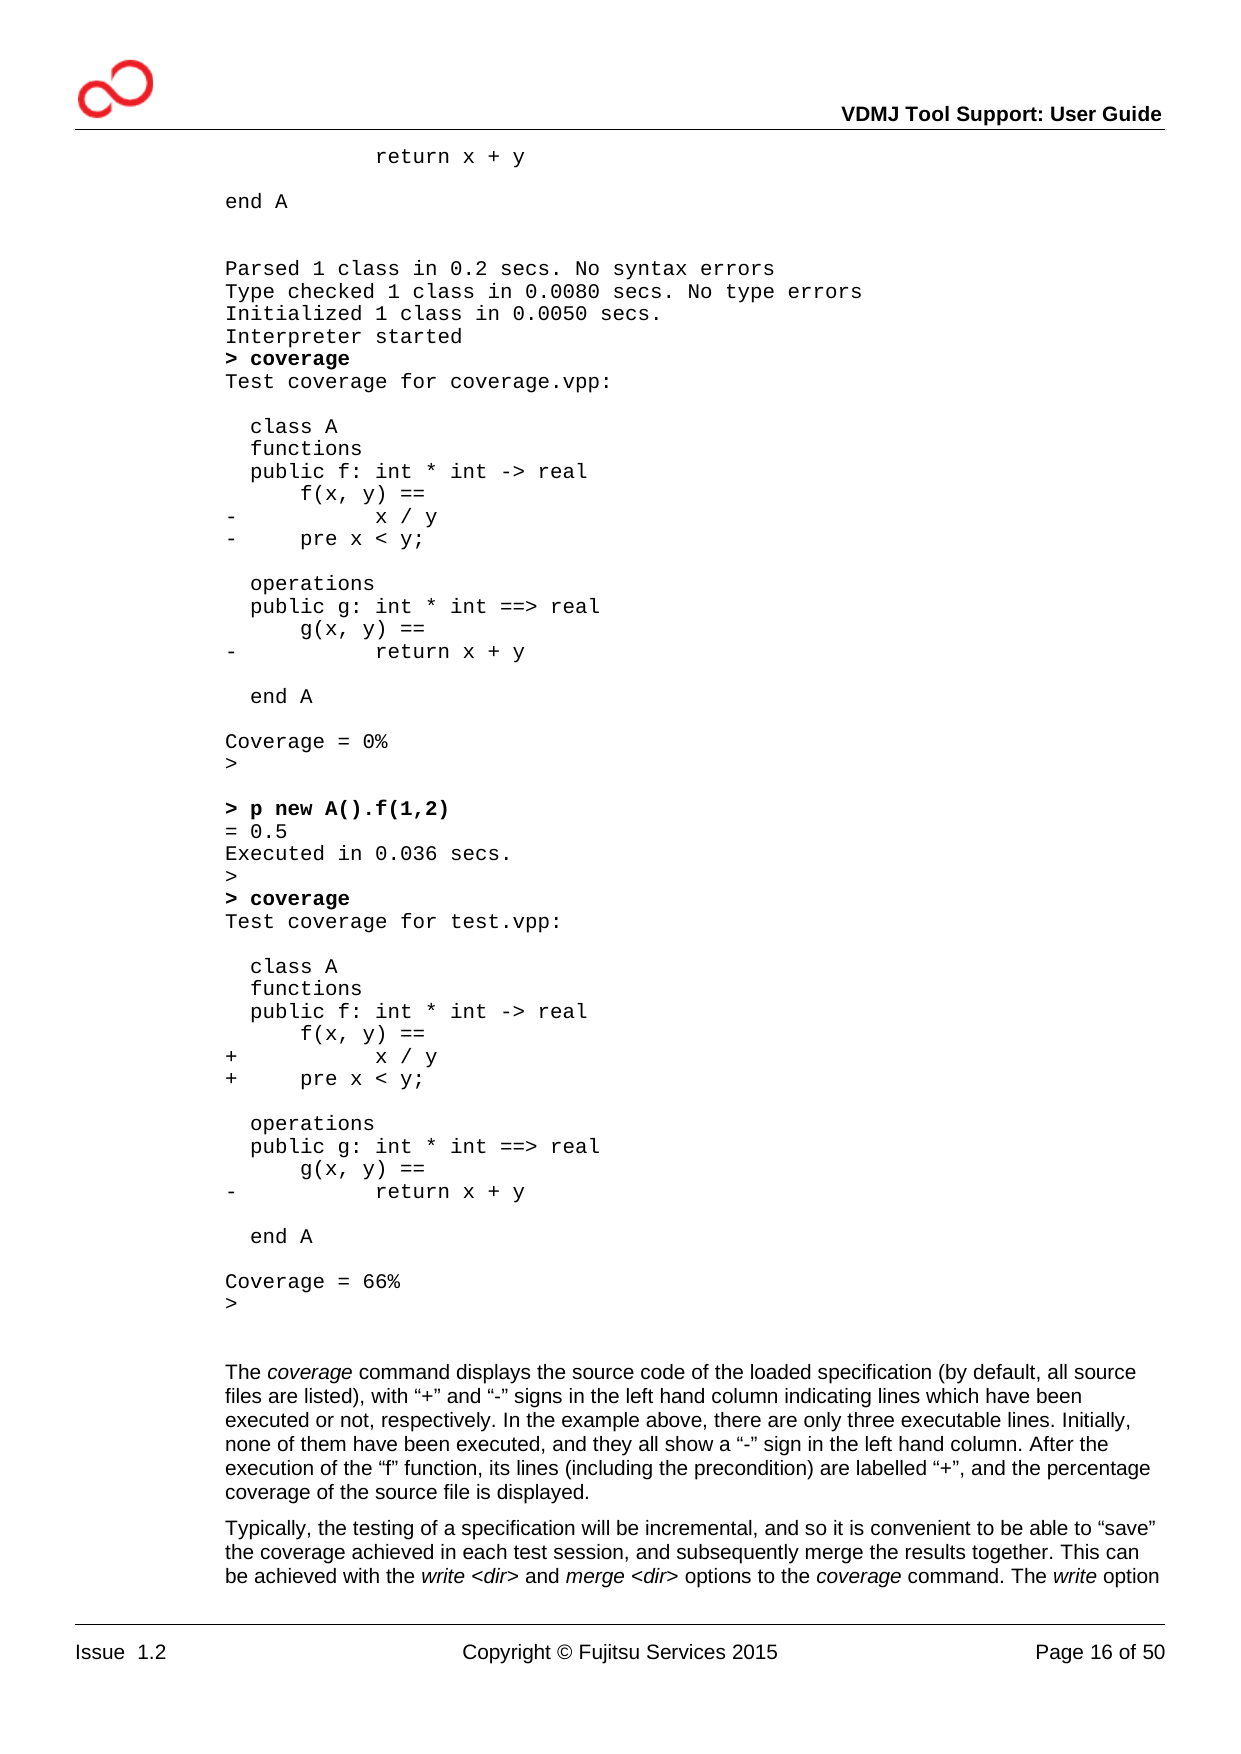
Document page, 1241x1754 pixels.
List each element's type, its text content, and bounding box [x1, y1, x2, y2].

text public g: int * int ==> real [225, 595, 1165, 618]
text Coverage = 0% [225, 730, 1165, 753]
text g(x, y) == [225, 1158, 1165, 1180]
text - pre x < y; [225, 528, 1165, 550]
text f(x, y) == [225, 483, 1165, 505]
text public g: int * int ==> real [225, 1135, 1165, 1158]
text end A [225, 1225, 1165, 1248]
text public f: int * int -> real [225, 1000, 1165, 1023]
text = 0.5 [225, 820, 1165, 843]
text Parsed 1 class in 0.2 secs. No syntax errors [225, 258, 1165, 280]
text Coverage = 66% [225, 1270, 1165, 1293]
text + pre x < y; [225, 1068, 1165, 1090]
text Interpreter started [225, 325, 1165, 348]
text operations [225, 1113, 1165, 1135]
text f(x, y) == [225, 1023, 1165, 1045]
text end A [225, 685, 1165, 708]
text class A [225, 415, 1165, 438]
picture [78, 52, 153, 128]
text - x / y [225, 505, 1165, 528]
text Type checked 1 class in 0.0080 secs. No type errors [225, 280, 1165, 303]
text + x / y [225, 1045, 1165, 1068]
text class A [225, 955, 1165, 978]
text > [225, 753, 1165, 775]
text > p new A().f(1,2) [225, 798, 1165, 820]
text public f: int * int -> real [225, 460, 1165, 483]
text operations [225, 573, 1165, 595]
text - return x + y [225, 640, 1165, 663]
text > coverage [225, 888, 1165, 910]
text g(x, y) == [225, 618, 1165, 640]
text end A [225, 190, 1165, 213]
text functions [225, 978, 1165, 1000]
text Initialized 1 class in 0.0050 secs. [225, 303, 1165, 325]
text functions [225, 438, 1165, 460]
text > [225, 1293, 1165, 1315]
text The coverage command displays the source code of the loaded specification (by default, all source files are listed), with “+” and “-” signs in the left hand column indicating lines which have been executed or not, respectively. In the example above, there are only three executable lines. Initially, none of them have been executed, and they all show a “-” sign in the left hand column. After the execution of the “f” function, its lines (including the precondition) are labelled “+”, and the percentage coverage of the source file is displayed. [225, 1360, 1165, 1504]
text - return x + y [225, 1180, 1165, 1203]
text Executed in 0.036 secs. [225, 843, 1165, 865]
text return x + y [225, 145, 1165, 168]
text Test coverage for coverage.vpp: [225, 370, 1165, 393]
text > coverage [225, 348, 1165, 370]
text Test coverage for test.vpp: [225, 910, 1165, 933]
text > [225, 865, 1165, 888]
text Typically, the testing of a specification will be incremental, and so it is convenient to be able to “save” the coverage achieved in each test session, and subsequently merge the results together. This can be achieved with the write <dir> and merge <dir> options to the coverage command. The write option [225, 1516, 1165, 1588]
